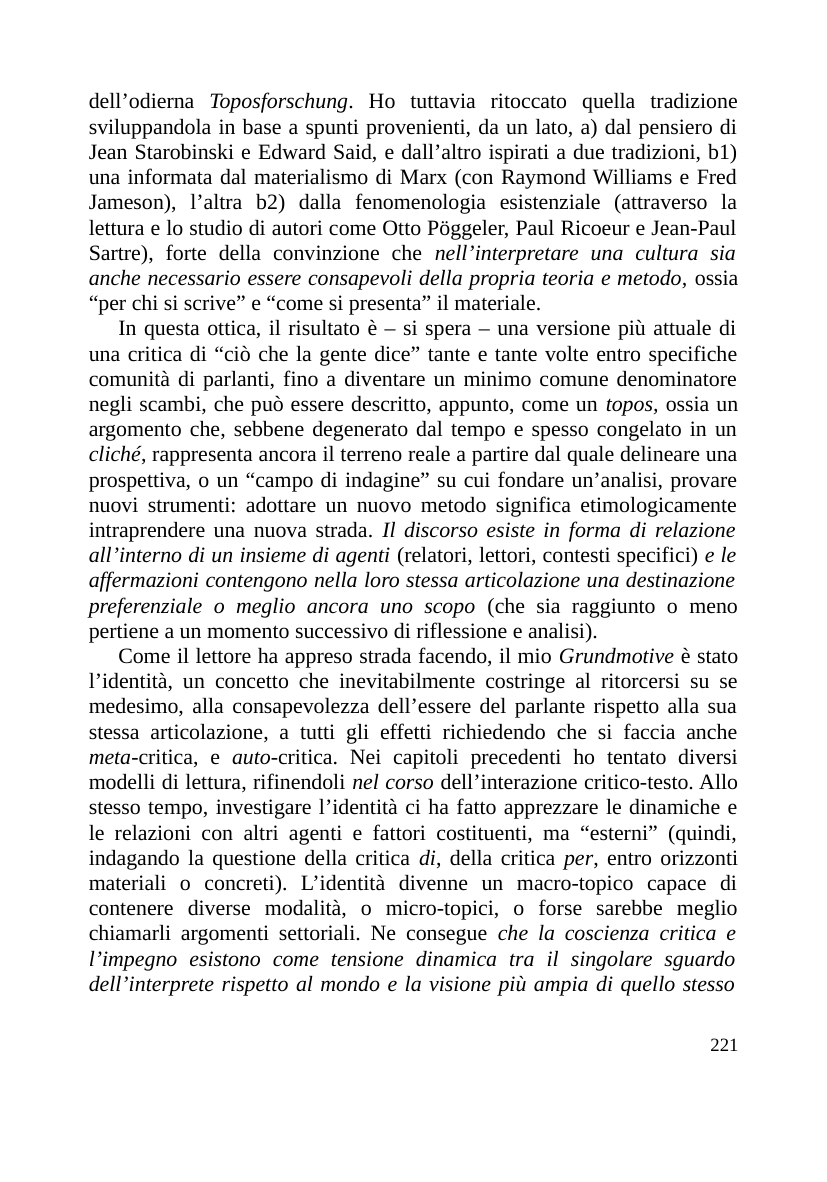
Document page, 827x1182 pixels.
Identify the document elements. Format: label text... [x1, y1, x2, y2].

text Come il lettore ha appreso strada facendo, il mio Grundmotive è stato l’identità, un concetto che inevitabilmente costringe al ritorcersi su se medesimo, alla consapevolezza dell’essere del parlante rispetto alla sua stessa articolazione, a tutti gli effetti richiedendo che si faccia anche meta-critica, e auto-critica. Nei capitoli precedenti ho tentato diversi modelli di lettura, rifinendoli nel corso dell’interazione critico-testo. Allo stesso tempo, investigare l’identità ci ha fatto apprezzare le dinamiche e le relazioni con altri agenti e fattori costituenti, ma “esterni” (quindi, indagando la questione della critica di, della critica per, entro orizzonti materiali o concreti). L’identità divenne un macro-topico capace di contenere diverse modalità, o micro-topici, o forse sarebbe meglio chiamarli argomenti settoriali. Ne consegue che la coscienza critica e l’impegno esistono come tensione dinamica tra il singolare sguardo dell’interprete rispetto al mondo e la visione più ampia di quello stesso [88, 643, 738, 996]
text dell’odierna Toposforschung. Ho tuttavia ritoccato quella tradizione sviluppandola in base a spunti provenienti, da un lato, a) dal pensiero di Jean Starobinski e Edward Said, e dall’altro ispirati a due tradizioni, b1) una informata dal materialismo di Marx (con Raymond Williams e Fred Jameson), l’altra b2) dalla fenomenologia esistenziale (attraverso la lettura e lo studio di autori come Otto Pöggeler, Paul Ricoeur e Jean-Paul Sartre), forte della convinzione che nell’interpretare una cultura sia anche necessario essere consapevoli della propria teoria e metodo, ossia “per chi si scrive” e “come si presenta” il materiale. [88, 88, 738, 315]
text In questa ottica, il risultato è – si spera – una versione più attuale di una critica di “ciò che la gente dice” tante e tante volte entro specifiche comunità di parlanti, fino a diventare un minimo comune denominatore negli scambi, che può essere descritto, appunto, come un topos, ossia un argomento che, sebbene degenerato dal tempo e spesso congelato in un cliché, rappresenta ancora il terreno reale a partire dal quale delineare una prospettiva, o un “campo di indagine” su cui fondare un’analisi, provare nuovi strumenti: adottare un nuovo metodo significa etimologicamente intraprendere una nuova strada. Il discorso esiste in forma di relazione all’interno di un insieme di agenti (relatori, lettori, contesti specifici) e le affermazioni contengono nella loro stessa articolazione una destinazione preferenziale o meglio ancora uno scopo (che sia raggiunto o meno pertiene a un momento successivo di riflessione e analisi). [88, 315, 738, 643]
